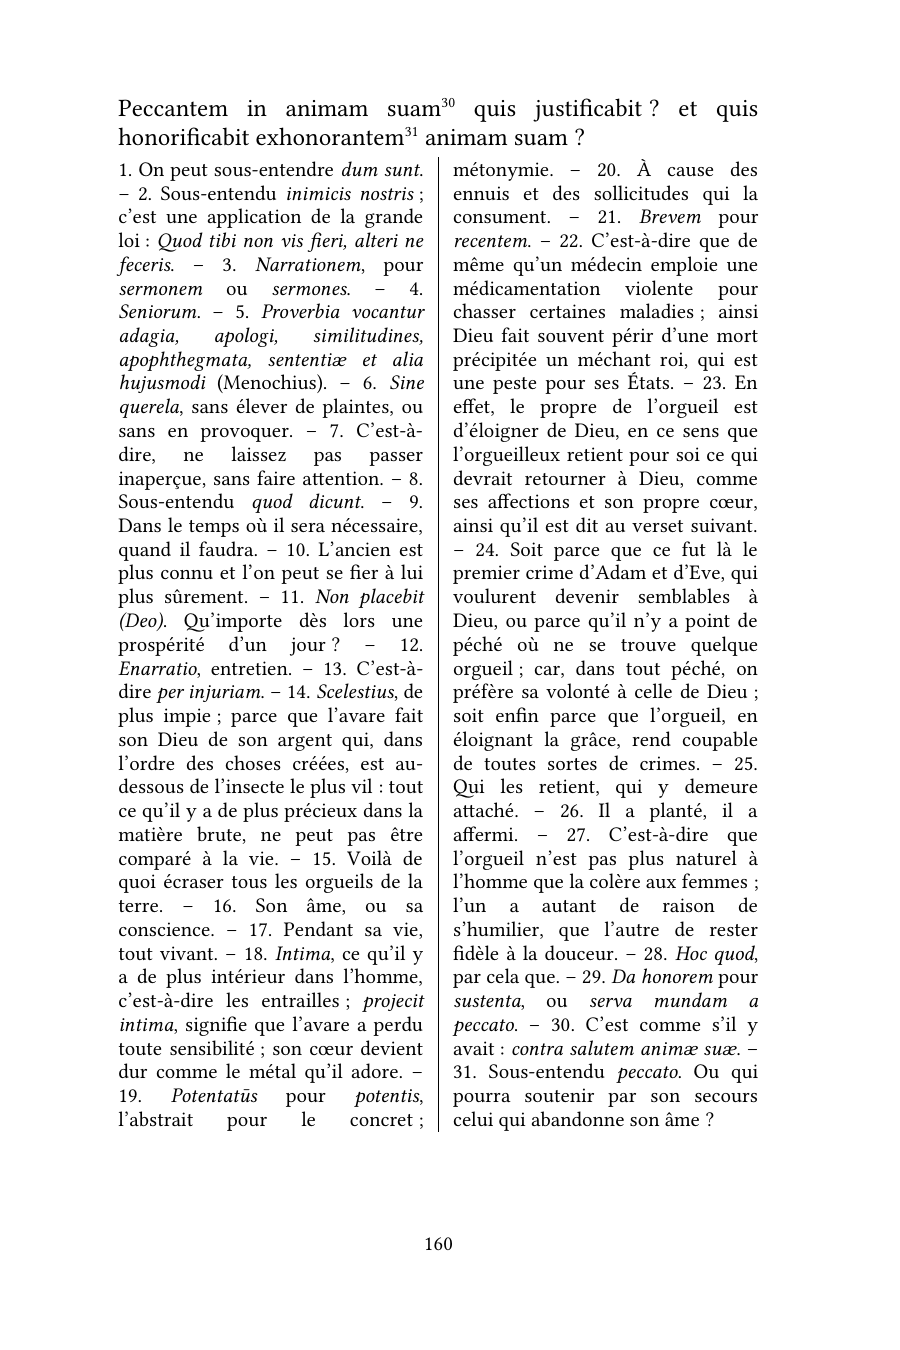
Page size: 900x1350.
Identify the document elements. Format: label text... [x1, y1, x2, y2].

text Peccantem in animam suam30 quis justificabit ? et quis honorificabit exhonorantem31 animam suam ? [118, 94, 758, 152]
text 1. On peut sous-entendre dum sunt. – 2. Sous-entendu inimicis nostris ; c’est une application de la grande loi : Quod tibi non vis fieri, alteri ne feceris. – 3. Narrationem, pour sermonem ou sermones. – 4. Seniorum. – 5. Proverbia vocantur adagia, apologi, similitudines, apophthegmata, sententiæ et alia hujusmodi (Menochius). – 6. Sine querela, sans élever de plaintes, ou sans en provoquer. – 7. C’est-à-dire, ne laissez pas passer inaperçue, sans faire attention. – 8. Sous-entendu quod dicunt. – 9. Dans le temps où il sera nécessaire, quand il faudra. – 10. L’ancien est plus connu et l’on peut se fier à lui plus sûrement. – 11. Non placebit (Deo). Qu’importe dès lors une prospérité d’un jour ? – 12. Enarratio, entretien. – 13. C’est-à-dire per injuriam. – 14. Scelestius, de plus impie ; parce que l’avare fait son Dieu de son argent qui, dans l’ordre des choses créées, est au-dessous de l’insecte le plus vil : tout ce qu’il y a de plus précieux dans la matière brute, ne peut pas être comparé à la vie. – 15. Voilà de quoi écraser tous les orgueils de la terre. – 16. Son âme, ou sa conscience. – 17. Pendant sa vie, tout vivant. – 18. Intima, ce qu’il y a de plus intérieur dans l’homme, c’est-à-dire les entrailles ; projecit intima, signifie que l’avare a perdu toute sensibilité ; son cœur devient dur comme le métal qu’il adore. – 19. Potentatūs pour potentis, l’abstrait pour le concret ; [118, 157, 423, 1131]
text métonymie. – 20. À cause des ennuis et des sollicitudes qui la consument. – 21. Brevem pour recentem. – 22. C’est-à-dire que de même qu’un médecin emploie une médicamentation violente pour chasser certaines maladies ; ainsi Dieu fait souvent périr d’une mort précipitée un méchant roi, qui est une peste pour ses États. – 23. En effet, le propre de l’orgueil est d’éloigner de Dieu, en ce sens que l’orgueilleux retient pour soi ce qui devrait retourner à Dieu, comme ses affections et son propre cœur, ainsi qu’il est dit au verset suivant. – 24. Soit parce que ce fut là le premier crime d’Adam et d’Eve, qui voulurent devenir semblables à Dieu, ou parce qu’il n’y a point de péché où ne se trouve quelque orgueil ; car, dans tout péché, on préfère sa volonté à celle de Dieu ; soit enfin parce que l’orgueil, en éloignant la grâce, rend coupable de toutes sortes de crimes. – 25. Qui les retient, qui y demeure attaché. – 26. Il a planté, il a affermi. – 27. C’est-à-dire que l’orgueil n’est pas plus naturel à l’homme que la colère aux femmes ; l’un a autant de raison de s’humilier, que l’autre de rester fidèle à la douceur. – 28. Hoc quod, par cela que. – 29. Da honorem pour sustenta, ou serva mundam a peccato. – 30. C’est comme s’il y avait : contra salutem animæ suæ. – 31. Sous-entendu peccato. Ou qui pourra soutenir par son secours celui qui abandonne son âme ? [453, 157, 758, 1131]
